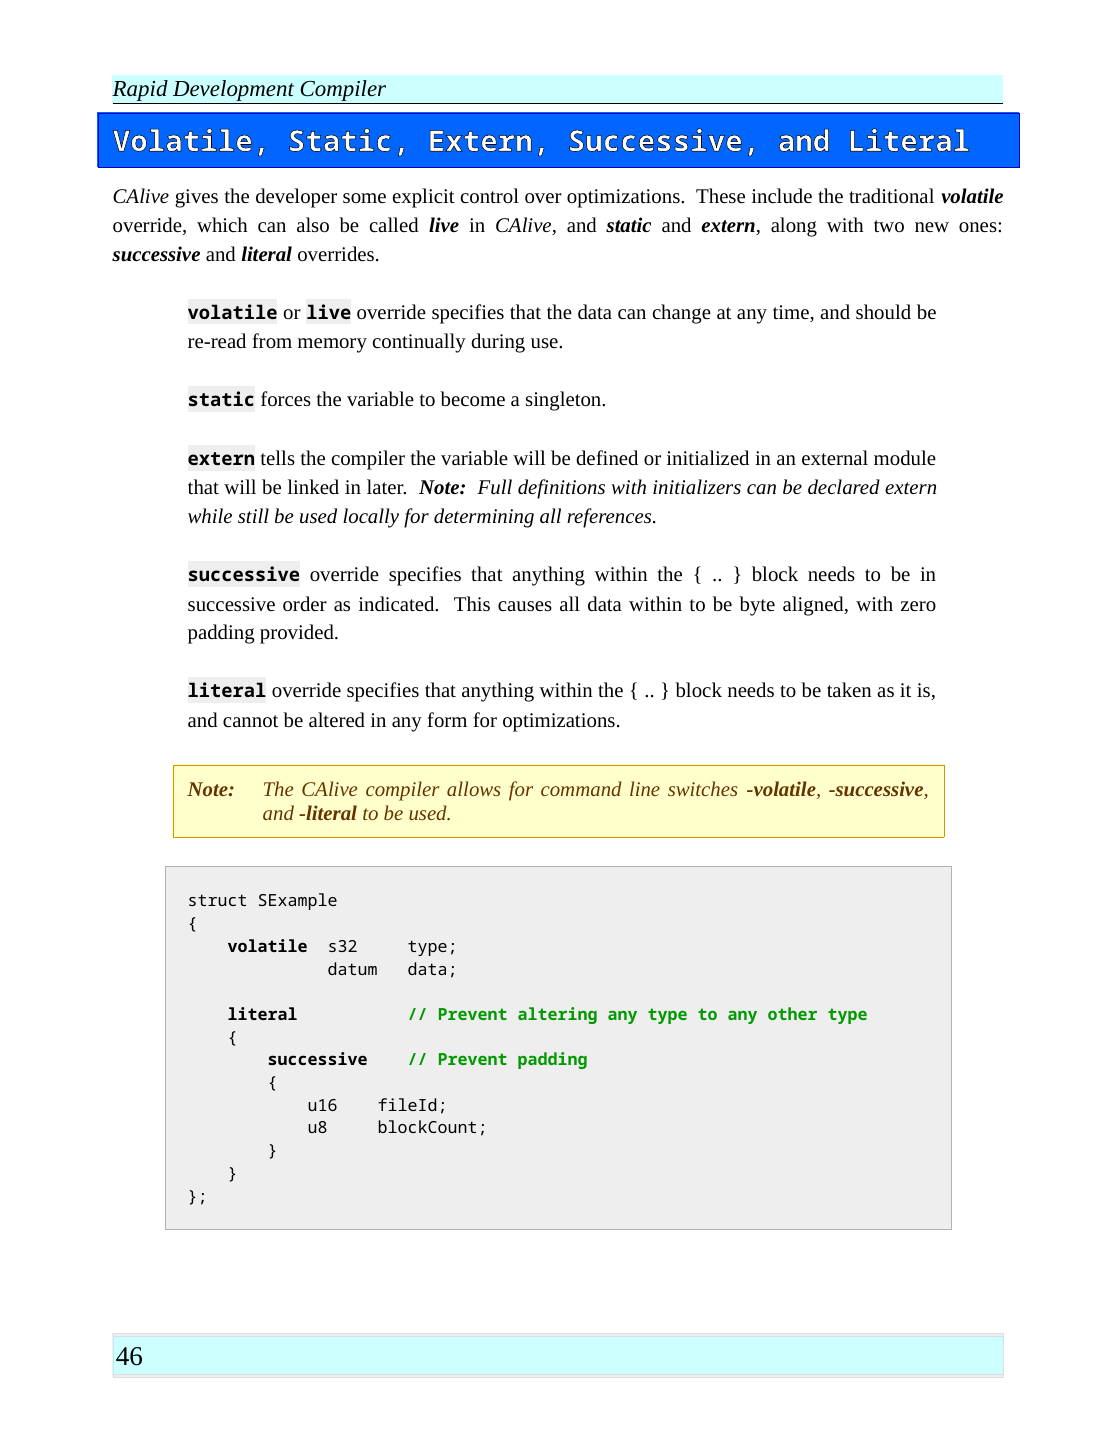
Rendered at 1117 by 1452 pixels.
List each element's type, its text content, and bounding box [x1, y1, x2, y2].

text successive override specifies that anything within the { .. } block needs to be in successive order as indicated. This causes all data within to be byte aligned, with zero padding provided. [187, 561, 938, 644]
text Note: The CAlive compiler allows for command line switches -volatile, -successive, and -literal to be used. [174, 766, 944, 837]
text static forces the variable to become a singleton. [187, 386, 938, 412]
text extern tells the compiler the variable will be defined or initialized in an external module that will be linked in later. Note: Full definitions with initializers can be declared extern while still be used locally for determining all references. [187, 445, 938, 528]
text volatile or live override specifies that the data can change at any time, and should be re-read from memory continually during use. [187, 299, 938, 353]
text CAlive gives the developer some explicit control over optimizations. These include the traditional volatile override, which can also be called live in CAlive, and static and extern, along with two new ones: successive and literal overrides. [112, 184, 1003, 266]
text literal override specifies that anything within the { .. } block needs to be taken as it is, and cannot be altered in any form for optimizations. [187, 677, 938, 732]
subtitle Volatile, Static, Extern, Successive, and Literal [99, 114, 1019, 167]
text struct SExample { volatile s32 type; datum data; literal // Prevent altering any type to any other type { successive // Prevent padding { u16 fileId; u8 blockCount; } } }; [166, 867, 951, 1229]
